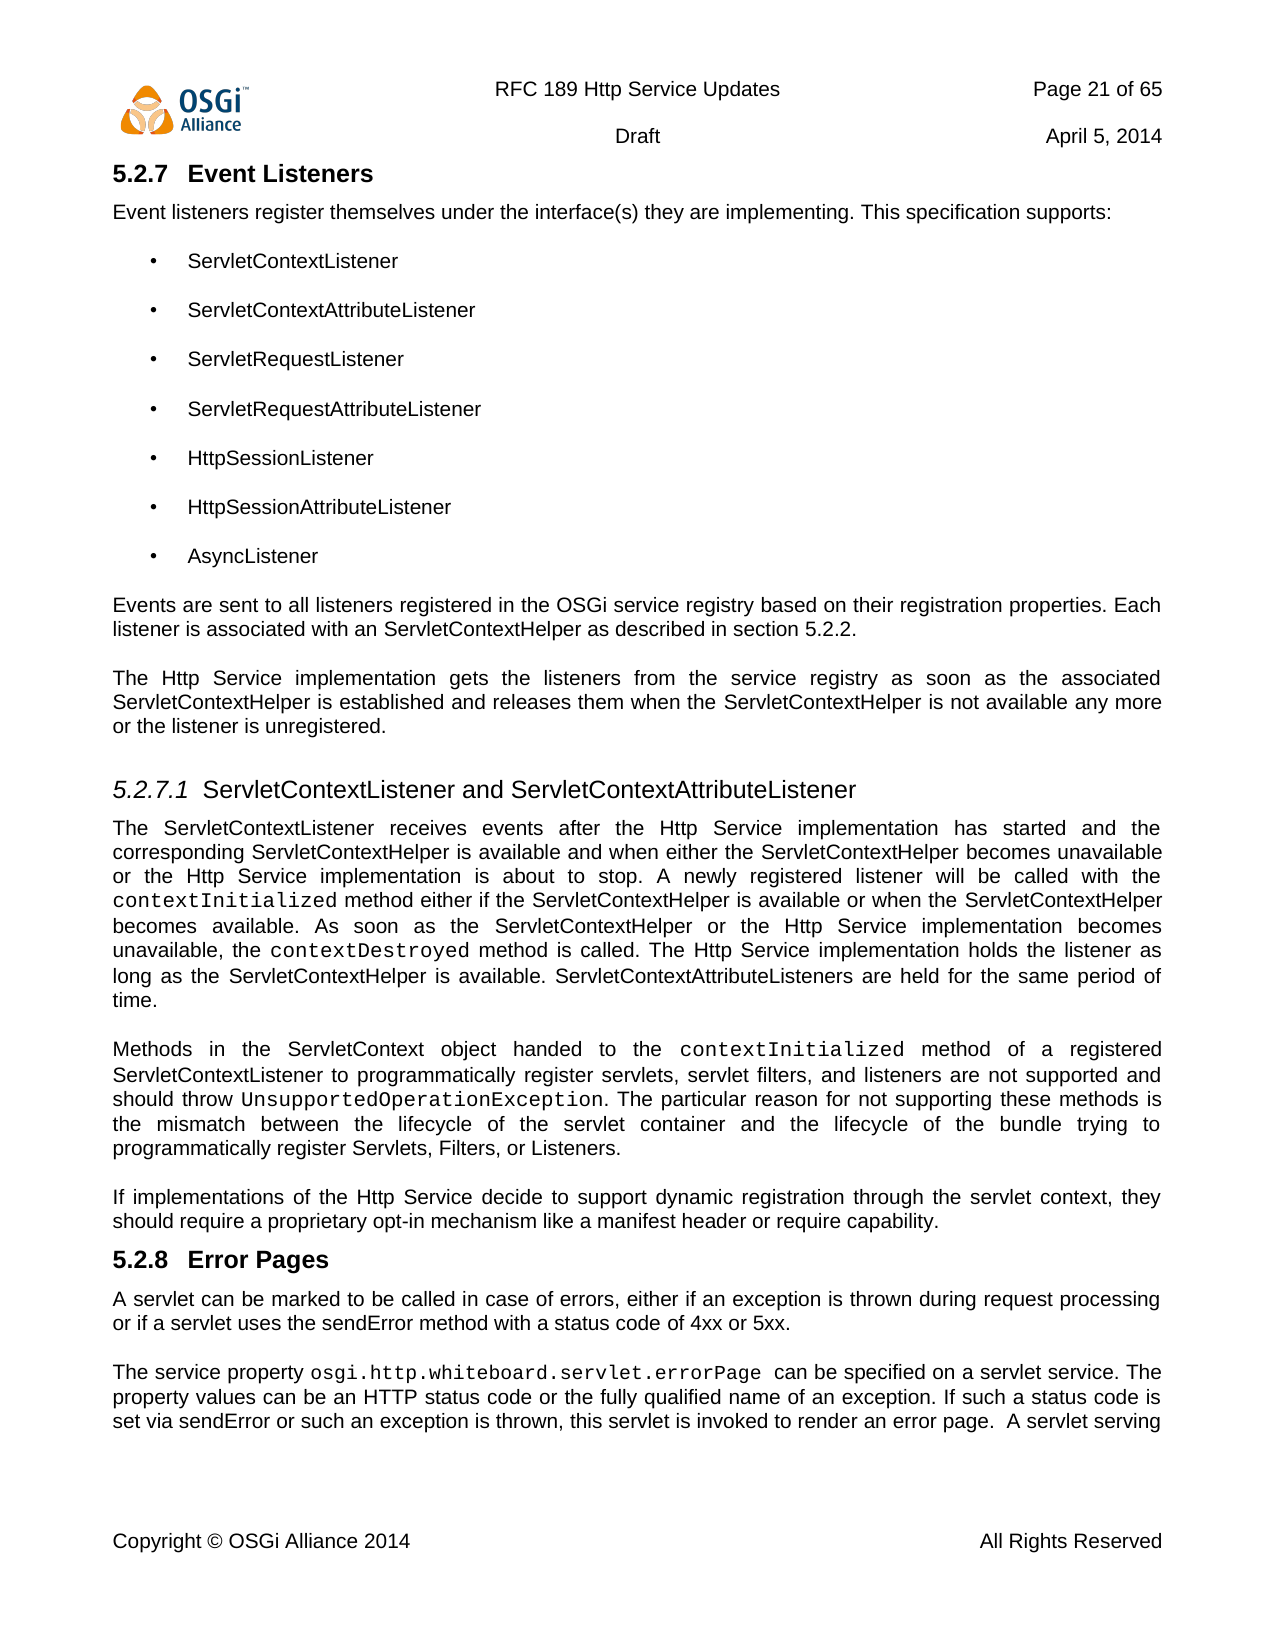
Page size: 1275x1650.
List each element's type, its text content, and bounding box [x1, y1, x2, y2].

text Event listeners register themselves under the interface(s) they are implementing. This specification supports: [112, 200, 1162, 224]
list AsyncListener [150, 543, 1162, 568]
list ServletContextAttributeListener [150, 298, 1162, 322]
subtitle Error Pages [112, 1246, 1162, 1274]
subtitle ServletContextListener and ServletContextAttributeListener [112, 775, 1162, 804]
list ServletRequestListener [150, 347, 1162, 371]
list HttpSessionListener [150, 445, 1162, 469]
list ServletContextListener [150, 249, 1162, 273]
text Events are sent to all listeners registered in the OSGi service registry based on their registration properties. Each listener is associated with an ServletContextHelper as described in section 5.2.2. [112, 593, 1162, 641]
text The Http Service implementation gets the listeners from the service registry as soon as the associated ServletContextHelper is established and releases them when the ServletContextHelper is not available any more or the listener is unregistered. [112, 666, 1162, 737]
text The ServletContextListener receives events after the Http Service implementation has started and the corresponding ServletContextHelper is available and when either the ServletContextHelper becomes unavailable or the Http Service implementation is about to stop. A newly registered listener will be called with the contextInitialized method either if the ServletContextHelper is available or when the ServletContextHelper becomes available. As soon as the ServletContextHelper or the Http Service implementation becomes unavailable, the contextDestroyed method is called. The Http Service implementation holds the listener as long as the ServletContextHelper is available. ServletContextAttributeListeners are held for the same period of time. [112, 816, 1162, 1012]
subtitle Event Listeners [112, 159, 1162, 188]
list HttpSessionAttributeListener [150, 494, 1162, 518]
text The service property osgi.http.whiteboard.servlet.errorPage can be specified on a servlet service. The property values can be an HTTP status code or the fully qualified name of an exception. If such a status code is set via sendError or such an exception is thrown, this servlet is invoked to render an error page. A servlet serving [112, 1360, 1162, 1433]
text If implementations of the Http Service decide to support dynamic registration through the servlet context, they should require a proprietary opt-in mechanism like a manifest header or require capability. [112, 1185, 1162, 1233]
text A servlet can be marked to be called in case of errors, either if an exception is thrown during request processing or if a servlet uses the sendError method with a status code of 4xx or 5xx. [112, 1287, 1162, 1335]
picture [113, 78, 257, 142]
list ServletRequestAttributeListener [150, 396, 1162, 420]
text Methods in the ServletContext object handed to the contextInitialized method of a registered ServletContextListener to programmatically register servlets, servlet filters, and listeners are not supported and should throw UnsupportedOperationException. The particular reason for not supporting these methods is the mismatch between the lifecycle of the servlet container and the lifecycle of the bundle trying to programmatically register Servlets, Filters, or Listeners. [112, 1037, 1162, 1160]
